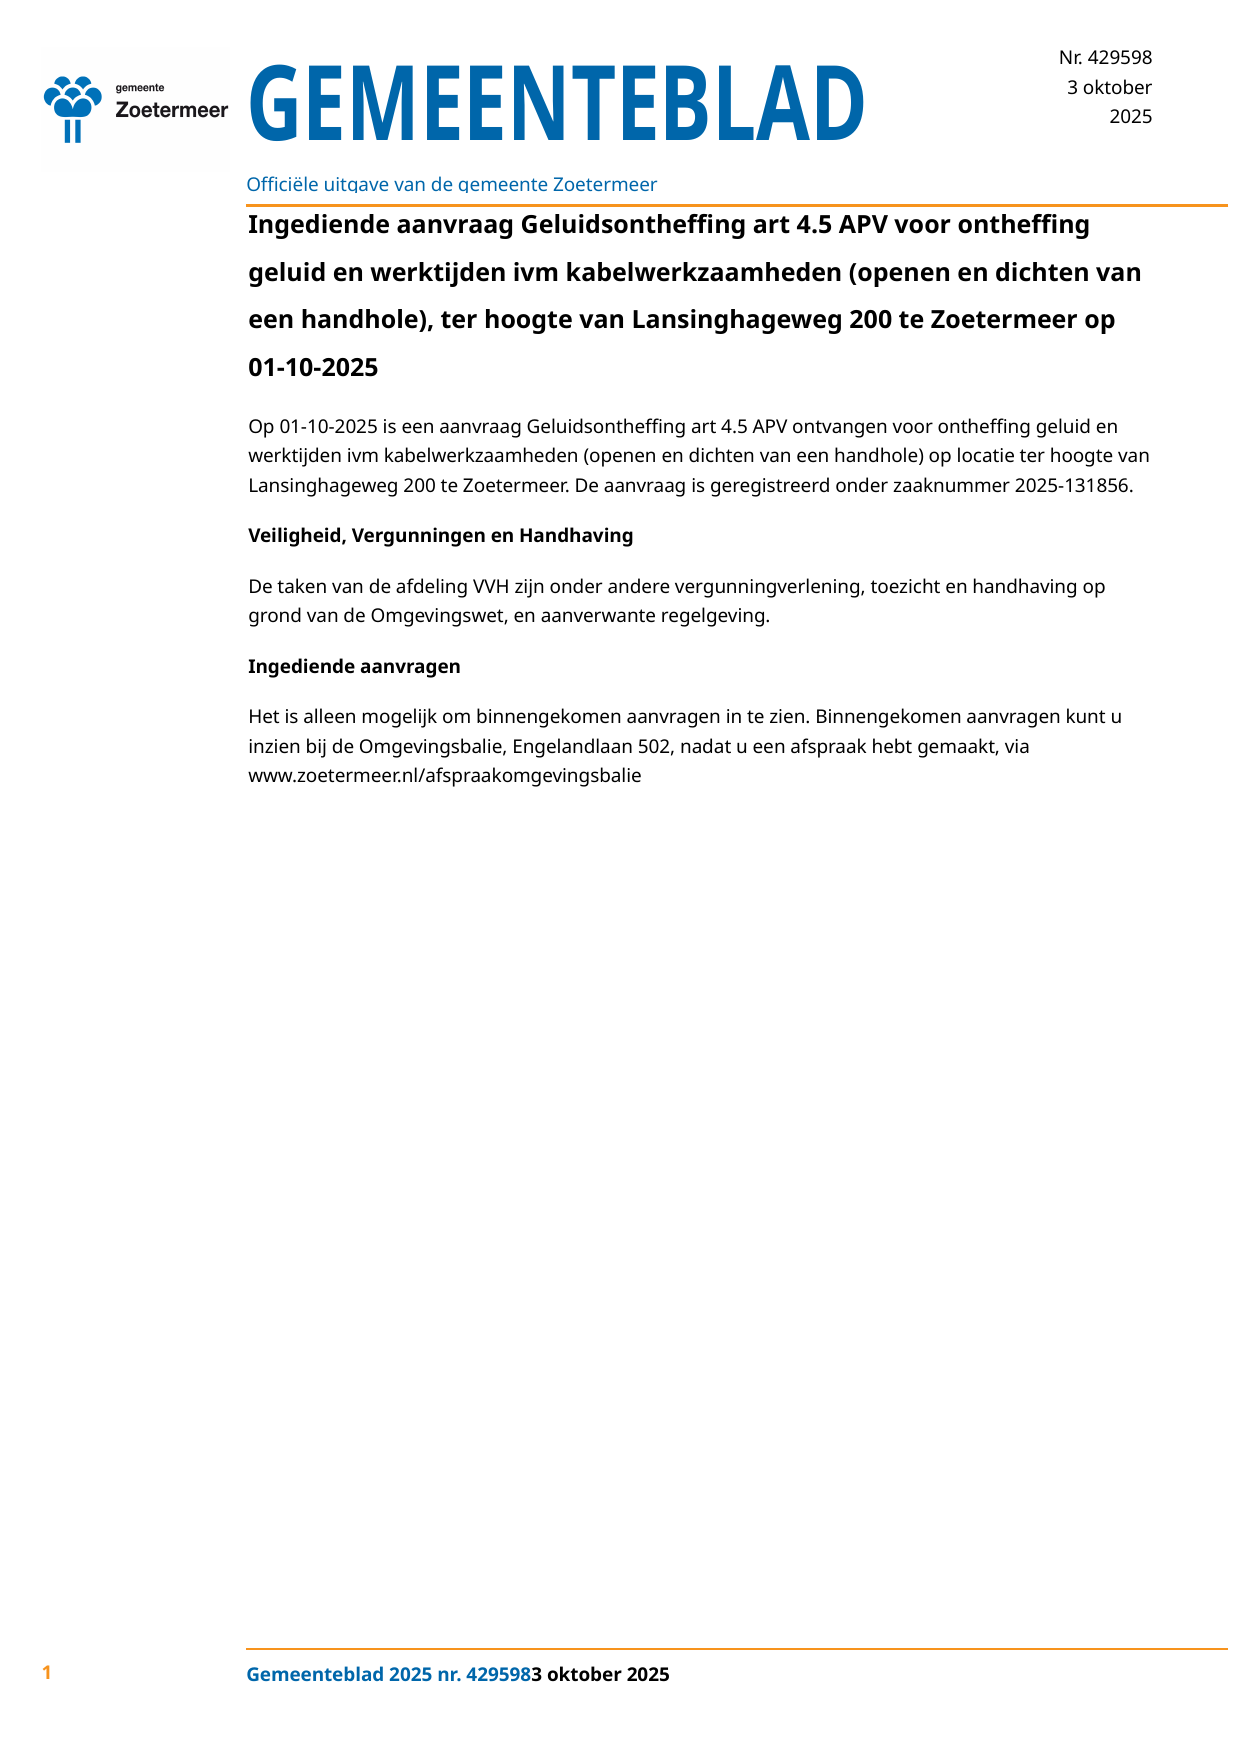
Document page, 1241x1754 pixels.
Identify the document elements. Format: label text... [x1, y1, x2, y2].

text Op 01-10-2025 is een aanvraag Geluidsontheffing art 4.5 APV ontvangen voor ontheffing geluid en werktijden ivm kabelwerkzaamheden (openen en dichten van een handhole) op locatie ter hoogte van Lansinghageweg 200 te Zoetermeer. De aanvraag is geregistreerd onder zaaknummer 2025-131856. [248, 413, 1152, 498]
text Veiligheid, Vergunningen en Handhaving [248, 523, 1152, 548]
picture [41, 47, 231, 172]
text Ingediende aanvragen [248, 653, 1152, 679]
text De taken van de afdeling VVH zijn onder andere vergunningverlening, toezicht en handhaving op grond van de Omgevingswet, en aanverwante regelgeving. [248, 573, 1152, 628]
text Ingediende aanvraag Geluidsontheffing art 4.5 APV voor ontheffing geluid en werktijden ivm kabelwerkzaamheden (openen en dichten van een handhole), ter hoogte van Lansinghageweg 200 te Zoetermeer op 01-10-2025 [248, 207, 1152, 384]
text Het is alleen mogelijk om binnengekomen aanvragen in te zien. Binnengekomen aanvragen kunt u inzien bij de Omgevingsbalie, Engelandlaan 502, nadat u een afspraak hebt gemaakt, via www.zoetermeer.nl/afspraakomgevingsbalie [248, 703, 1152, 788]
